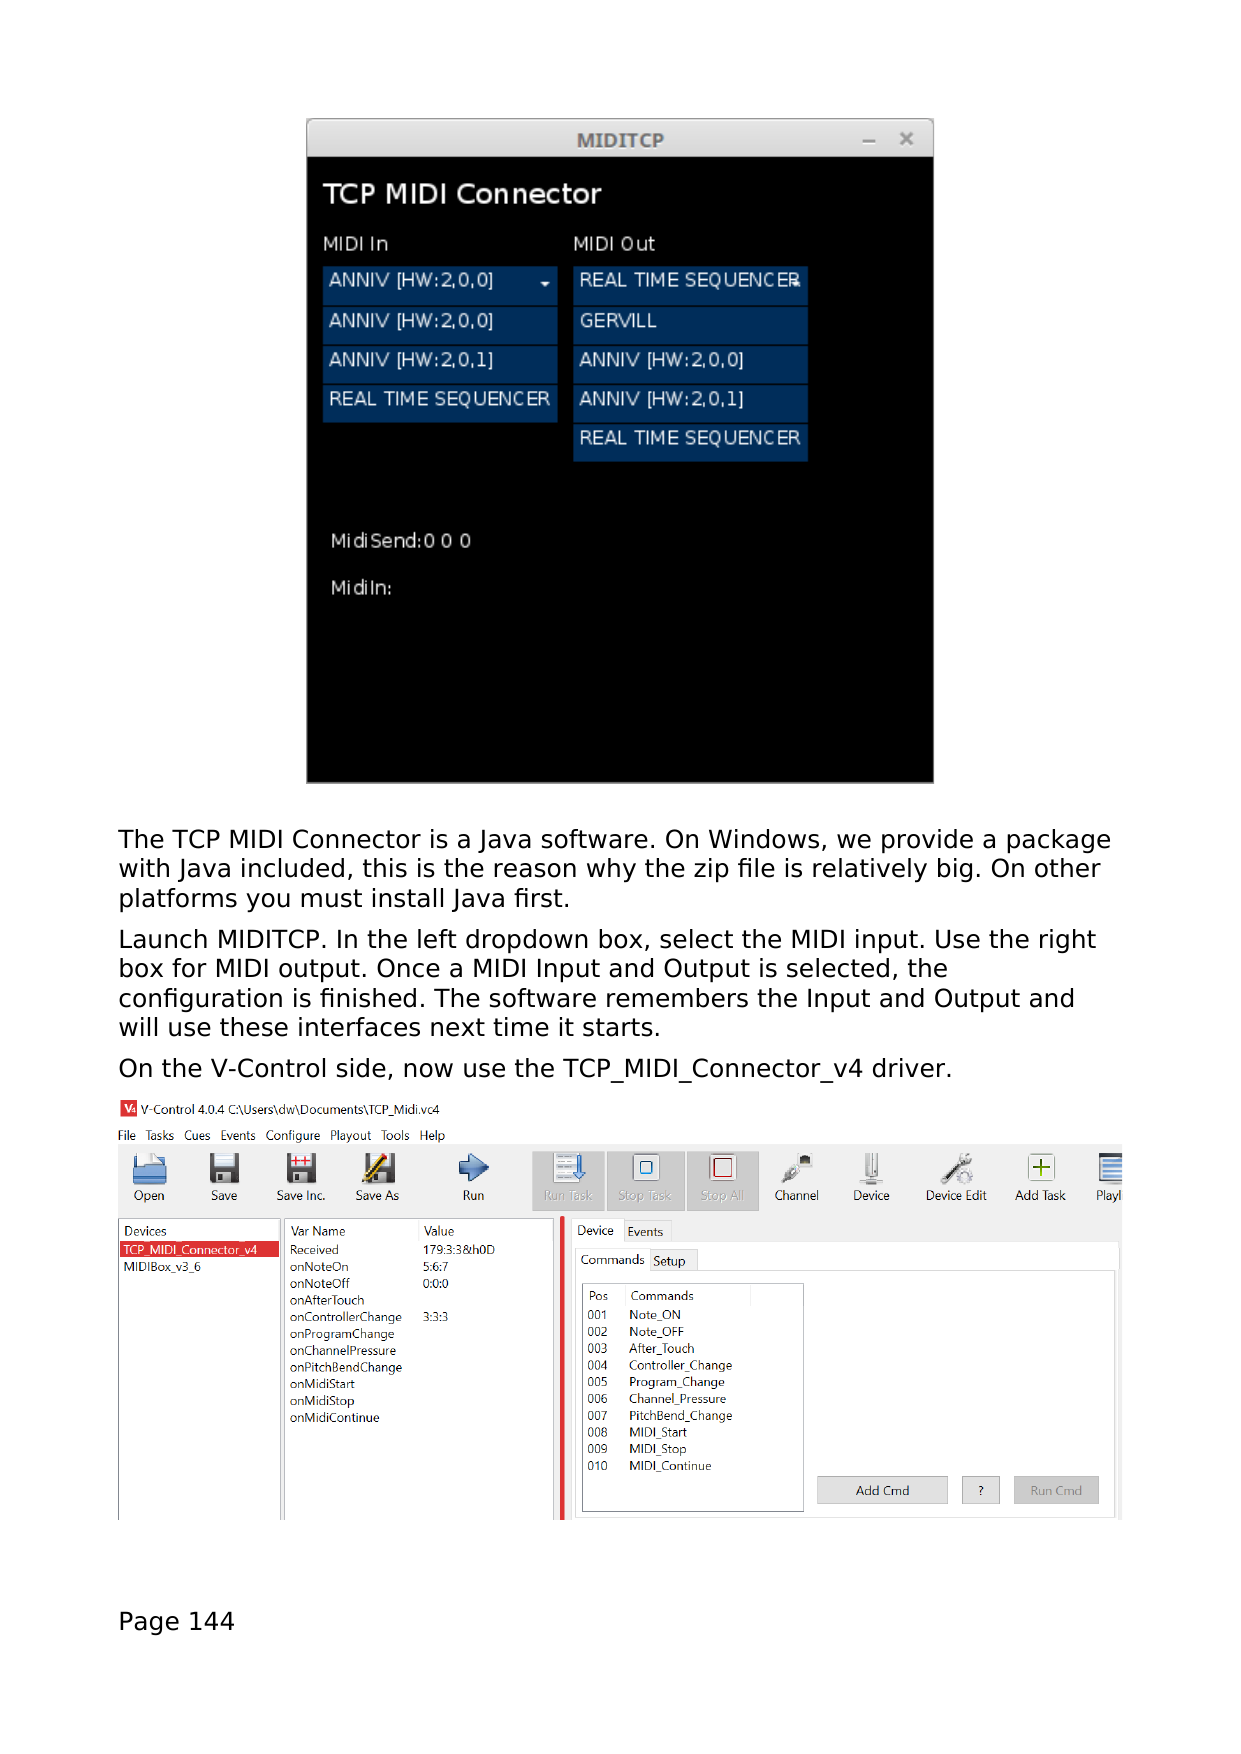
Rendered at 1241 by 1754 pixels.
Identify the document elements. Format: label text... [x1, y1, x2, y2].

text The TCP MIDI Connector is a Java software. On Windows, we provide a package with Java included, this is the reason why the zip file is relatively big. On other platforms you must install Java first. [118, 825, 1122, 913]
text Launch MIDITCP. In the left dropdown box, select the MIDI input. Use the right box for MIDI output. Once a MIDI Input and Output is selected, the configuration is finished. The software remembers the Input and Output and will use these interfaces next time it starts. [118, 925, 1122, 1042]
picture [306, 118, 935, 784]
picture [118, 1096, 1123, 1520]
text On the V-Control side, now use the TCP_MIDI_Connector_v4 driver. [118, 1054, 1122, 1084]
